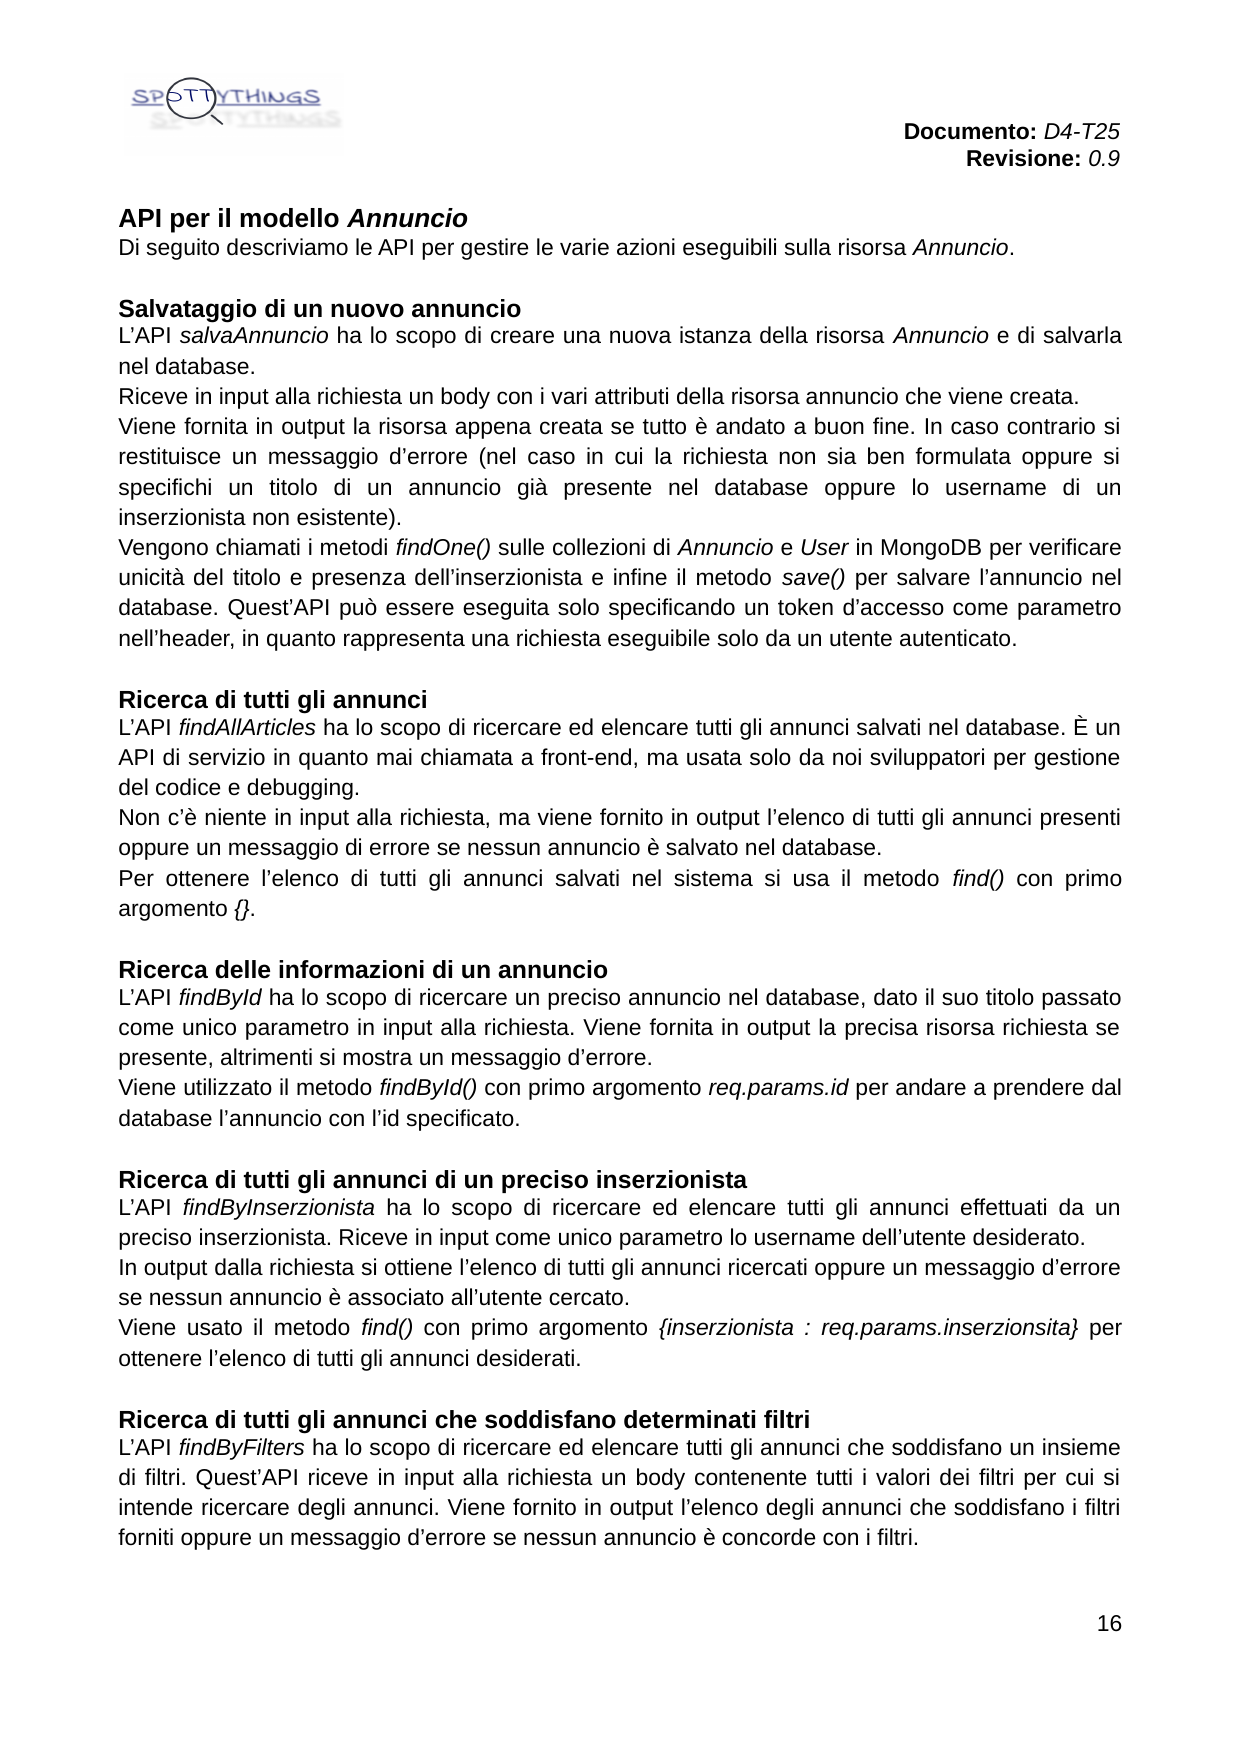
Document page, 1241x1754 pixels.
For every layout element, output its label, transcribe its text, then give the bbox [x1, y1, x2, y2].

text L’API findByFilters ha lo scopo di ricercare ed elencare tutti gli annunci che soddisfano un insieme di filtri. Quest’API riceve in input alla richiesta un body contenente tutti i valori dei filtri per cui si intende ricercare degli annunci. Viene fornito in output l’elenco degli annunci che soddisfano i filtri forniti oppure un messaggio d’errore se nessun annuncio è concorde con i filtri. [118, 1433, 1122, 1550]
text L’API findById ha lo scopo di ricercare un preciso annuncio nel database, dato il suo titolo passato come unico parametro in input alla richiesta. Viene fornita in output la precisa risorsa richiesta se presente, altrimenti si mostra un messaggio d’errore. [118, 984, 1122, 1070]
text Viene utilizzato il metodo findById() con primo argomento req.params.id per andare a prendere dal database l’annuncio con l’id specificato. [118, 1074, 1122, 1131]
text L’API salvaAnnuncio ha lo scopo di creare una nuova istanza della risorsa Annuncio e di salvarla nel database. [118, 322, 1122, 379]
subtitle Ricerca di tutti gli annunci di un preciso inserzionista [118, 1165, 1122, 1193]
text Viene fornita in output la risorsa appena creata se tutto è andato a buon fine. In caso contrario si restituisce un messaggio d’errore (nel caso in cui la richiesta non sia ben formulata oppure si specifichi un titolo di un annuncio già presente nel database oppure lo username di un inserzionista non esistente). [118, 413, 1122, 530]
text L’API findByInserzionista ha lo scopo di ricercare ed elencare tutti gli annunci effettuati da un preciso inserzionista. Riceve in input come unico parametro lo username dell’utente desiderato. [118, 1193, 1122, 1250]
text Per ottenere l’elenco di tutti gli annunci salvati nel sistema si usa il metodo find() con primo argomento {}. [118, 864, 1122, 921]
subtitle Ricerca di tutti gli annunci [118, 685, 1122, 713]
text Non c’è niente in input alla richiesta, ma viene fornito in output l’elenco di tutti gli annunci presenti oppure un messaggio di errore se nessun annuncio è salvato nel database. [118, 804, 1122, 861]
subtitle Ricerca delle informazioni di un annuncio [118, 955, 1122, 984]
text L’API findAllArticles ha lo scopo di ricercare ed elencare tutti gli annunci salvati nel database. È un API di servizio in quanto mai chiamata a front-end, ma usata solo da noi sviluppatori per gestione del codice e debugging. [118, 713, 1122, 800]
text Vengono chiamati i metodi findOne() sulle collezioni di Annuncio e User in MongoDB per verificare unicità del titolo e presenza dell’inserzionista e infine il metodo save() per salvare l’annuncio nel database. Quest’API può essere eseguita solo specificando un token d’accesso come parametro nell’header, in quanto rappresenta una richiesta eseguibile solo da un utente autenticato. [118, 534, 1122, 651]
subtitle API per il modello Annuncio [118, 203, 1122, 233]
text Riceve in input alla richiesta un body con i vari attributi della risorsa annuncio che viene creata. [118, 383, 1122, 409]
subtitle Ricerca di tutti gli annunci che soddisfano determinati filtri [118, 1405, 1122, 1433]
subtitle Salvataggio di un nuovo annuncio [118, 294, 1122, 322]
text Di seguito descriviamo le API per gestire le varie azioni eseguibili sulla risorsa Annuncio. [118, 233, 1122, 260]
text Viene usato il metodo find() con primo argomento {inserzionista : req.params.inserzionsita} per ottenere l’elenco di tutti gli annunci desiderati. [118, 1314, 1122, 1371]
picture [123, 73, 345, 156]
text In output dalla richiesta si ottiene l’elenco di tutti gli annunci ricercati oppure un messaggio d’errore se nessun annuncio è associato all’utente cercato. [118, 1254, 1122, 1310]
